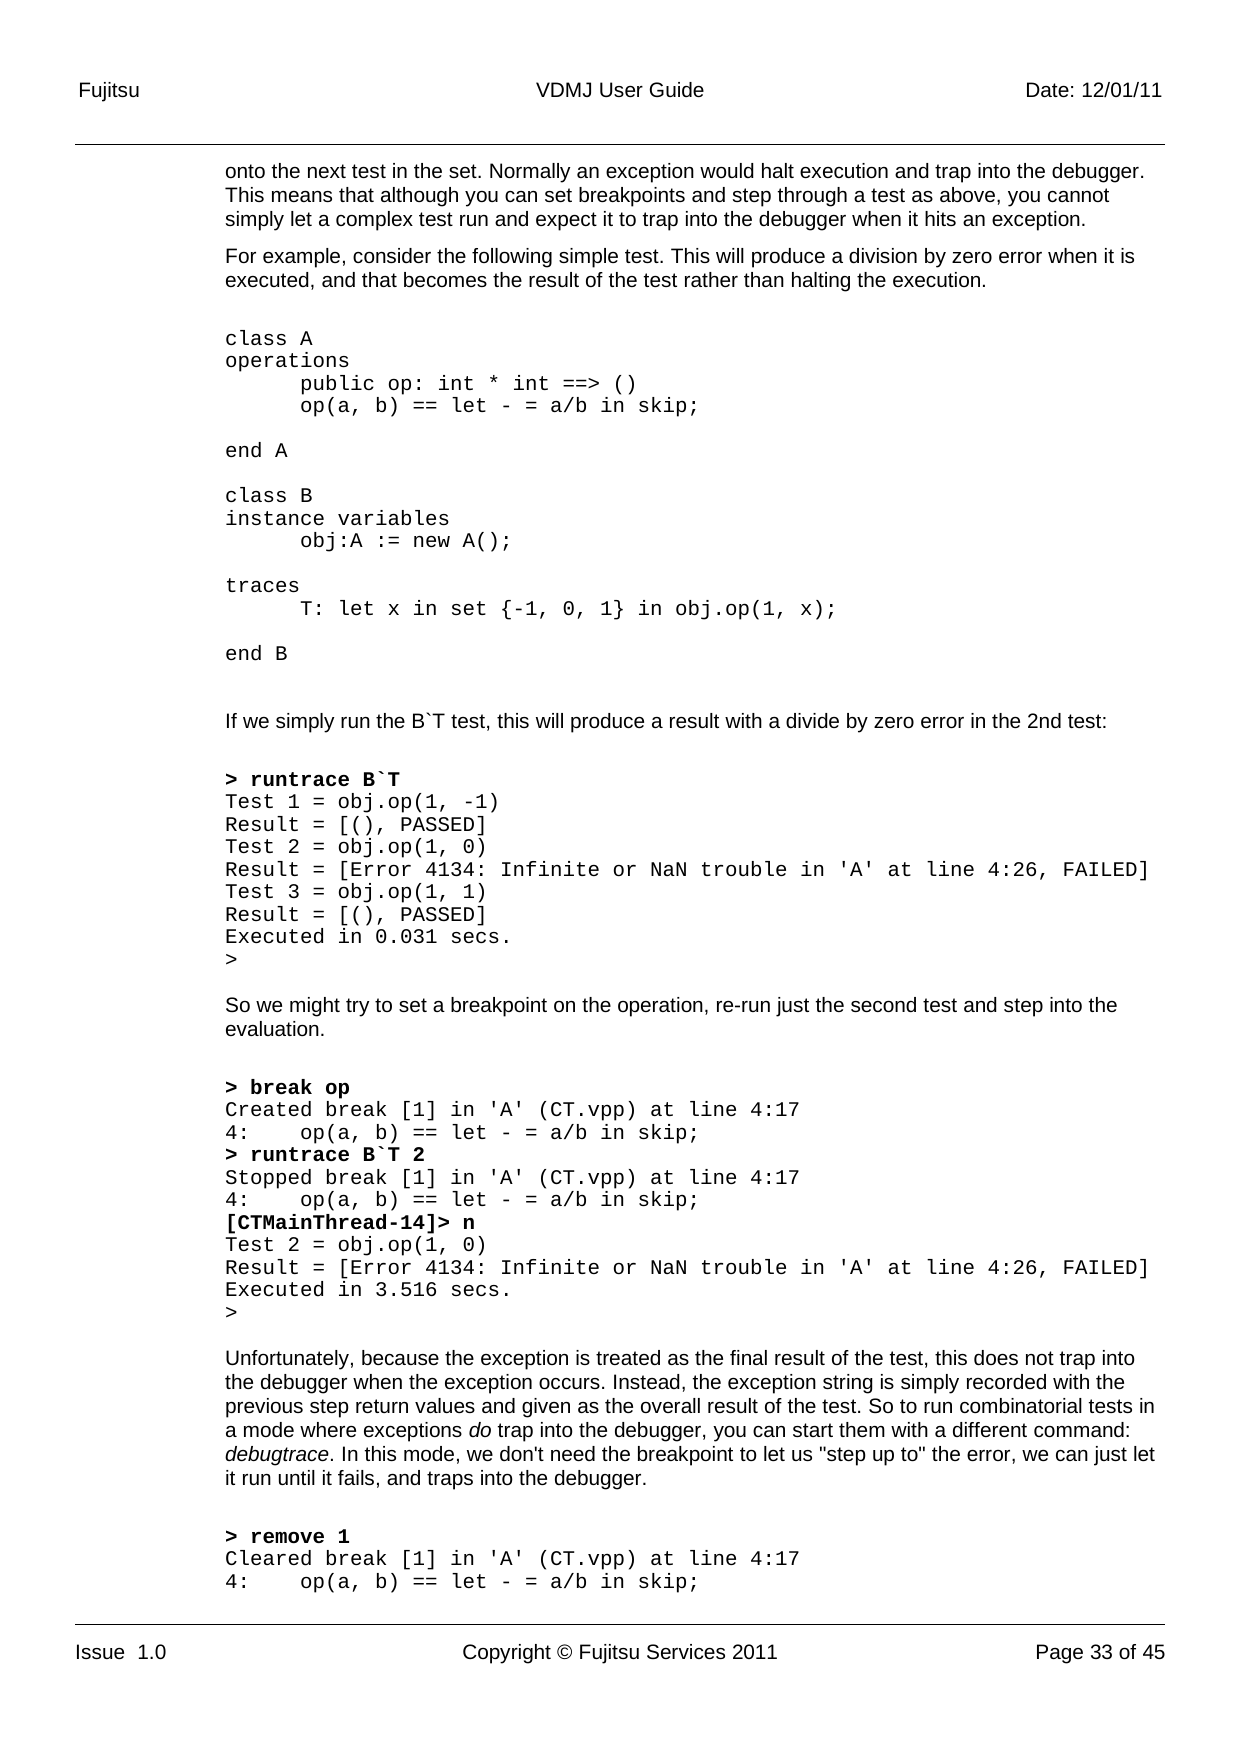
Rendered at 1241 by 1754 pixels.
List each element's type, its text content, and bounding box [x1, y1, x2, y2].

text Result = [Error 4134: Infinite or NaN trouble in 'A' at line 4:26, FAILED] [225, 858, 1165, 881]
text 4: op(a, b) == let - = a/b in skip; [225, 1570, 1165, 1593]
text Test 2 = obj.op(1, 0) [225, 836, 1165, 858]
text Executed in 3.516 secs. [225, 1279, 1165, 1301]
text > runtrace B`T 2 [225, 1144, 1165, 1166]
text Test 3 = obj.op(1, 1) [225, 881, 1165, 903]
text [CTMainThread-14]> n [225, 1211, 1165, 1234]
text > runtrace B`T [225, 768, 1165, 791]
text So we might try to set a breakpoint on the operation, re-run just the second test and step into the evaluation. [225, 993, 1165, 1041]
text op(a, b) == let - = a/b in skip; [225, 394, 1165, 417]
text If we simply run the B`T test, this will produce a result with a divide by zero error in the 2nd test: [225, 709, 1165, 733]
text instance variables [225, 507, 1165, 529]
text 4: op(a, b) == let - = a/b in skip; [225, 1189, 1165, 1211]
text Result = [(), PASSED] [225, 813, 1165, 836]
text Unfortunately, because the exception is treated as the final result of the test, this does not trap into the debugger when the exception occurs. Instead, the exception string is simply recorded with the previous step return values and given as the overall result of the test. So to run combinatorial tests in a mode where exceptions do trap into the debugger, you can start them with a different command: debugtrace. In this mode, we don't need the breakpoint to let us "step up to" the error, we can just let it run until it fails, and traps into the debugger. [225, 1346, 1165, 1490]
text > [225, 1301, 1165, 1324]
text class A [225, 327, 1165, 349]
text > [225, 948, 1165, 971]
text class B [225, 484, 1165, 507]
text Cleared break [1] in 'A' (CT.vpp) at line 4:17 [225, 1548, 1165, 1570]
text For example, consider the following simple test. This will produce a division by zero error when it is executed, and that becomes the result of the test rather than halting the execution. [225, 244, 1165, 292]
text obj:A := new A(); [225, 529, 1165, 552]
text > break op [225, 1076, 1165, 1099]
text 4: op(a, b) == let - = a/b in skip; [225, 1121, 1165, 1144]
text operations [225, 349, 1165, 372]
text Result = [Error 4134: Infinite or NaN trouble in 'A' at line 4:26, FAILED] [225, 1256, 1165, 1279]
text onto the next test in the set. Normally an exception would halt execution and trap into the debugger. This means that although you can set breakpoints and step through a test as above, you cannot simply let a complex test run and expect it to trap into the debugger when it hits an exception. [225, 160, 1165, 232]
text Created break [1] in 'A' (CT.vpp) at line 4:17 [225, 1099, 1165, 1121]
text T: let x in set {-1, 0, 1} in obj.op(1, x); [225, 597, 1165, 619]
text traces [225, 574, 1165, 597]
text > remove 1 [225, 1525, 1165, 1548]
text Result = [(), PASSED] [225, 903, 1165, 926]
text Executed in 0.031 secs. [225, 926, 1165, 948]
text Stopped break [1] in 'A' (CT.vpp) at line 4:17 [225, 1166, 1165, 1189]
text end B [225, 642, 1165, 664]
text public op: int * int ==> () [225, 372, 1165, 394]
text Test 2 = obj.op(1, 0) [225, 1234, 1165, 1256]
text end A [225, 439, 1165, 462]
text Test 1 = obj.op(1, -1) [225, 791, 1165, 813]
